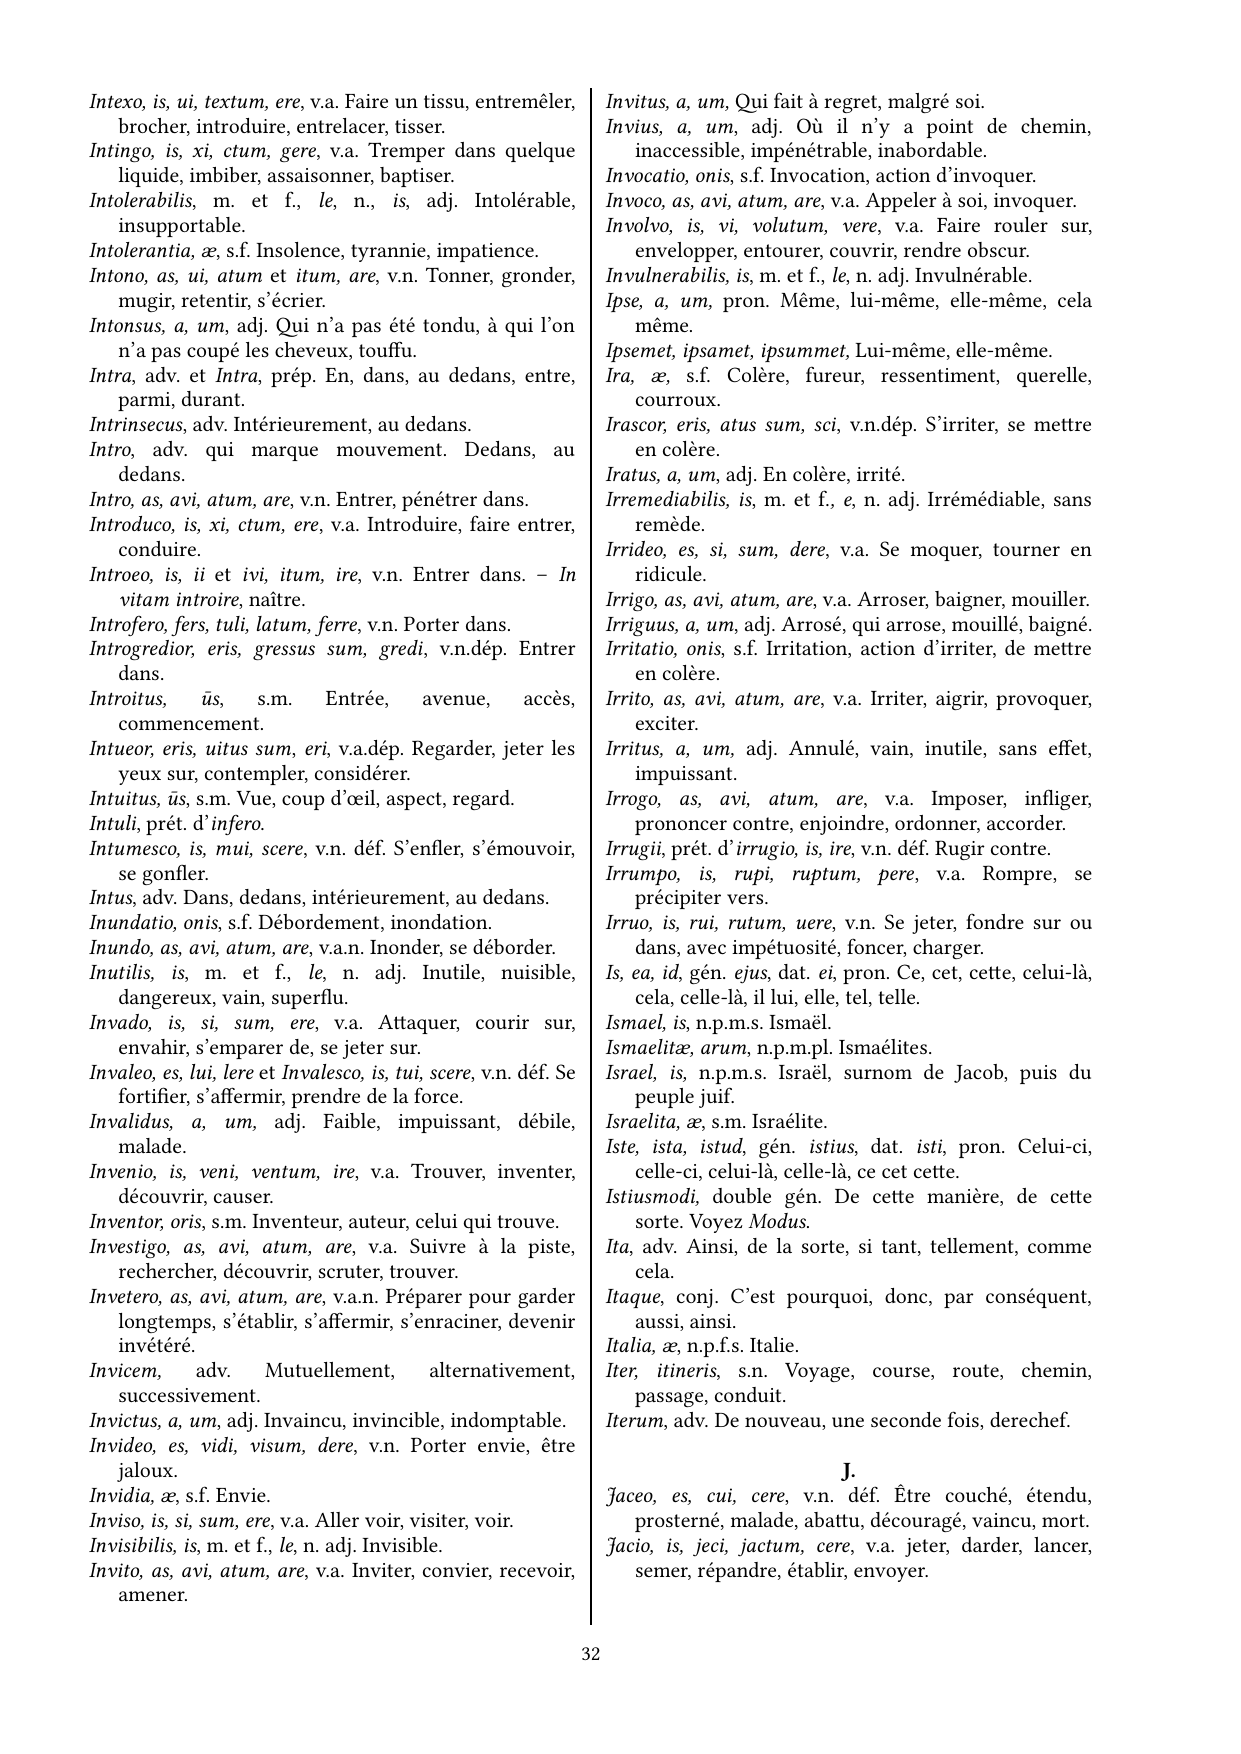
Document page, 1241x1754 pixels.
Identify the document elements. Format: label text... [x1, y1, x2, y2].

text Inundo, as, avi, atum, are, v.a.n. Inonder, se déborder. [88, 935, 576, 960]
text Intrinsecus, adv. Intérieurement, au dedans. [88, 412, 576, 437]
text Inutilis, is, m. et f., le, n. adj. Inutile, nuisible, dangereux, vain, superflu. [88, 960, 576, 1010]
text Investigo, as, avi, atum, are, v.a. Suivre à la piste, rechercher, découvrir, scruter, trouver. [88, 1234, 576, 1283]
text Intueor, eris, uitus sum, eri, v.a.dép. Regarder, jeter les yeux sur, contempler, considérer. [88, 736, 576, 786]
text Invisibilis, is, m. et f., le, n. adj. Invisible. [88, 1532, 576, 1557]
text Istiusmodi, double gén. De cette manière, de cette sorte. Voyez Modus. [605, 1184, 1093, 1234]
text Iste, ista, istud, gén. istius, dat. isti, pron. Celui-ci, celle-ci, celui-là, celle-là, ce cet cette. [605, 1134, 1093, 1184]
text Intro, adv. qui marque mouvement. Dedans, au dedans. [88, 437, 576, 487]
text Jacio, is, jeci, jactum, cere, v.a. jeter, darder, lancer, semer, répandre, établir, envoyer. [605, 1532, 1093, 1582]
text Invocatio, onis, s.f. Invocation, action d’invoquer. [605, 163, 1093, 188]
text Itaque, conj. C’est pourquoi, donc, par conséquent, aussi, ainsi. [605, 1283, 1093, 1333]
text Invideo, es, vidi, visum, dere, v.n. Porter envie, être jaloux. [88, 1433, 576, 1483]
text Intuli, prét. d’infero. [88, 811, 576, 835]
text Intus, adv. Dans, dedans, intérieurement, au dedans. [88, 885, 576, 910]
text Introduco, is, xi, ctum, ere, v.a. Introduire, faire entrer, conduire. [88, 512, 576, 562]
text Iter, itineris, s.n. Voyage, course, route, chemin, passage, conduit. [605, 1358, 1093, 1408]
text Invius, a, um, adj. Où il n’y a point de chemin, inaccessible, impénétrable, inabordable. [605, 113, 1093, 163]
text Introitus, ūs, s.m. Entrée, avenue, accès, commencement. [88, 686, 576, 736]
text Invitus, a, um, Qui fait à regret, malgré soi. [605, 88, 1093, 113]
text Invidia, æ, s.f. Envie. [88, 1483, 576, 1508]
text Ira, æ, s.f. Colère, fureur, ressentiment, querelle, courroux. [605, 362, 1093, 412]
text Irascor, eris, atus sum, sci, v.n.dép. S’irriter, se mettre en colère. [605, 412, 1093, 462]
text Jaceo, es, cui, cere, v.n. déf. Être couché, étendu, prosterné, malade, abattu, découragé, vaincu, mort. [605, 1483, 1093, 1532]
text Invaleo, es, lui, lere et Invalesco, is, tui, scere, v.n. déf. Se fortifier, s’affermir, prendre de la force. [88, 1059, 576, 1109]
text Irruo, is, rui, rutum, uere, v.n. Se jeter, fondre sur ou dans, avec impétuosité, foncer, charger. [605, 910, 1093, 960]
text Is, ea, id, gén. ejus, dat. ei, pron. Ce, cet, cette, celui-là, cela, celle-là, il lui, elle, tel, telle. [605, 960, 1093, 1010]
text Invado, is, si, sum, ere, v.a. Attaquer, courir sur, envahir, s’emparer de, se jeter sur. [88, 1010, 576, 1059]
text Irremediabilis, is, m. et f., e, n. adj. Irrémédiable, sans remède. [605, 487, 1093, 537]
text Italia, æ, n.p.f.s. Italie. [605, 1333, 1093, 1358]
text Intumesco, is, mui, scere, v.n. déf. S’enfler, s’émouvoir, se gonfler. [88, 835, 576, 885]
text Intonsus, a, um, adj. Qui n’a pas été tondu, à qui l’on n’a pas coupé les cheveux, touffu. [88, 313, 576, 362]
text Intono, as, ui, atum et itum, are, v.n. Tonner, gronder, mugir, retentir, s’écrier. [88, 263, 576, 313]
text Inviso, is, si, sum, ere, v.a. Aller voir, visiter, voir. [88, 1508, 576, 1532]
text Irrito, as, avi, atum, are, v.a. Irriter, aigrir, provoquer, exciter. [605, 686, 1093, 736]
text Israelita, æ, s.m. Israélite. [605, 1109, 1093, 1134]
text Intolerantia, æ, s.f. Insolence, tyrannie, impatience. [88, 238, 576, 263]
text Ipse, a, um, pron. Même, lui-même, elle-même, cela même. [605, 288, 1093, 337]
text Iterum, adv. De nouveau, une seconde fois, derechef. [605, 1408, 1093, 1433]
text Irritatio, onis, s.f. Irritation, action d’irriter, de mettre en colère. [605, 636, 1093, 686]
text Invicem, adv. Mutuellement, alternativement, successivement. [88, 1358, 576, 1408]
text Israel, is, n.p.m.s. Israël, surnom de Jacob, puis du peuple juif. [605, 1059, 1093, 1109]
text Invoco, as, avi, atum, are, v.a. Appeler à soi, invoquer. [605, 188, 1093, 213]
text Introgredior, eris, gressus sum, gredi, v.n.dép. Entrer dans. [88, 636, 576, 686]
text Ita, adv. Ainsi, de la sorte, si tant, tellement, comme cela. [605, 1234, 1093, 1283]
text Iratus, a, um, adj. En colère, irrité. [605, 462, 1093, 487]
text Inventor, oris, s.m. Inventeur, auteur, celui qui trouve. [88, 1209, 576, 1234]
text Irrugii, prét. d’irrugio, is, ire, v.n. déf. Rugir contre. [605, 835, 1093, 860]
text Irritus, a, um, adj. Annulé, vain, inutile, sans effet, impuissant. [605, 736, 1093, 786]
text Ismael, is, n.p.m.s. Ismaël. [605, 1010, 1093, 1034]
text J. [605, 1458, 1093, 1483]
text Invalidus, a, um, adj. Faible, impuissant, débile, malade. [88, 1109, 576, 1159]
text Ipsemet, ipsamet, ipsummet, Lui-même, elle-même. [605, 337, 1093, 362]
text Intro, as, avi, atum, are, v.n. Entrer, pénétrer dans. [88, 487, 576, 512]
text Inundatio, onis, s.f. Débordement, inondation. [88, 910, 576, 935]
text Irrumpo, is, rupi, ruptum, pere, v.a. Rompre, se précipiter vers. [605, 860, 1093, 910]
text Invictus, a, um, adj. Invaincu, invincible, indomptable. [88, 1408, 576, 1433]
text Ismaelitæ, arum, n.p.m.pl. Ismaélites. [605, 1034, 1093, 1059]
text Irriguus, a, um, adj. Arrosé, qui arrose, mouillé, baigné. [605, 611, 1093, 636]
text Intingo, is, xi, ctum, gere, v.a. Tremper dans quelque liquide, imbiber, assaisonner, baptiser. [88, 138, 576, 188]
text Invetero, as, avi, atum, are, v.a.n. Préparer pour garder longtemps, s’établir, s’affermir, s’enraciner, devenir invétéré. [88, 1283, 576, 1358]
text Irrogo, as, avi, atum, are, v.a. Imposer, infliger, prononcer contre, enjoindre, ordonner, accorder. [605, 786, 1093, 835]
text Intra, adv. et Intra, prép. En, dans, au dedans, entre, parmi, durant. [88, 362, 576, 412]
text Invulnerabilis, is, m. et f., le, n. adj. Invulnérable. [605, 263, 1093, 288]
text Invito, as, avi, atum, are, v.a. Inviter, convier, recevoir, amener. [88, 1557, 576, 1607]
text Intuitus, ūs, s.m. Vue, coup d’œil, aspect, regard. [88, 786, 576, 811]
text Irrideo, es, si, sum, dere, v.a. Se moquer, tourner en ridicule. [605, 537, 1093, 586]
text Intexo, is, ui, textum, ere, v.a. Faire un tissu, entremêler, brocher, introduire, entrelacer, tisser. [88, 88, 576, 138]
text Involvo, is, vi, volutum, vere, v.a. Faire rouler sur, envelopper, entourer, couvrir, rendre obscur. [605, 213, 1093, 263]
text Intolerabilis, m. et f., le, n., is, adj. Intolérable, insupportable. [88, 188, 576, 238]
text Introfero, fers, tuli, latum, ferre, v.n. Porter dans. [88, 611, 576, 636]
text Irrigo, as, avi, atum, are, v.a. Arroser, baigner, mouiller. [605, 586, 1093, 611]
text Introeo, is, ii et ivi, itum, ire, v.n. Entrer dans. – In vitam introire, naître. [88, 562, 576, 611]
text Invenio, is, veni, ventum, ire, v.a. Trouver, inventer, découvrir, causer. [88, 1159, 576, 1209]
